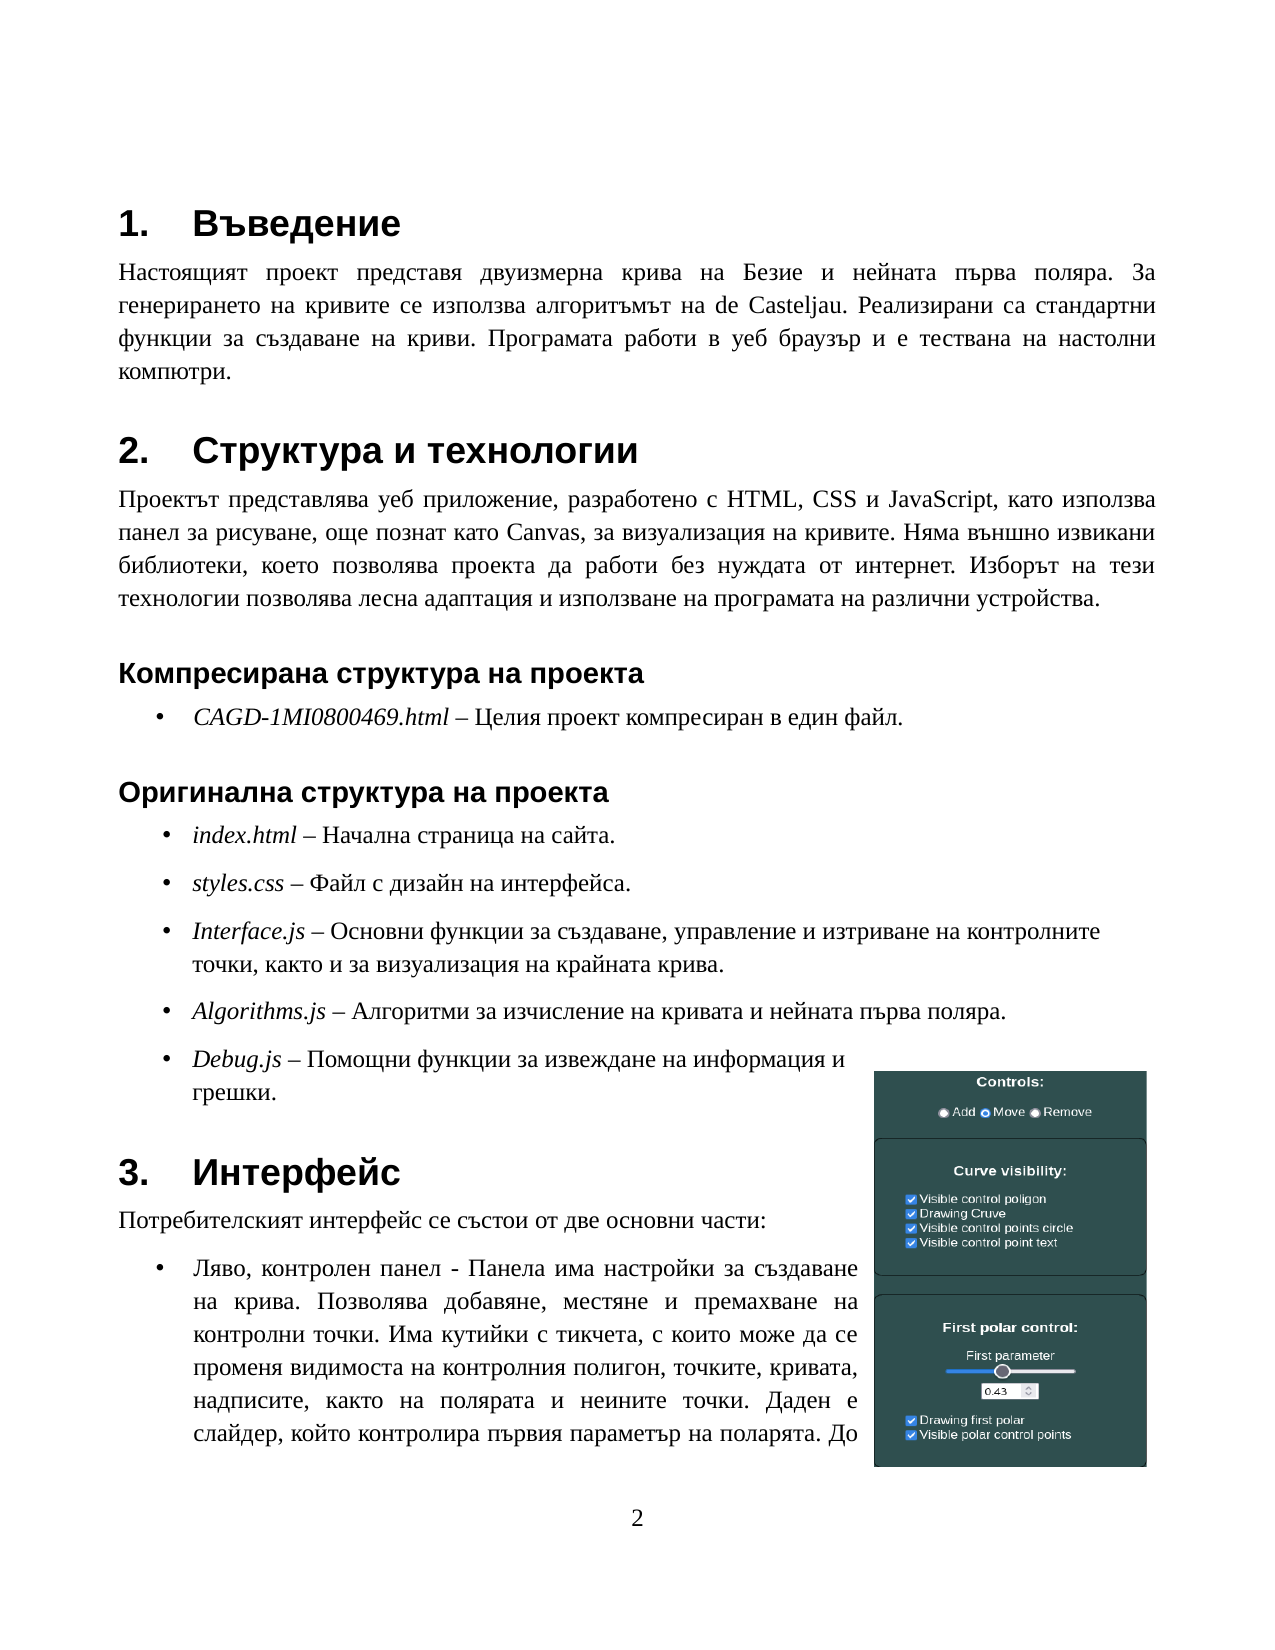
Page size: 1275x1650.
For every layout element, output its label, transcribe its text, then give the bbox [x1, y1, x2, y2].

list styles.css – Файл с дизайн на интерфейса. [162, 868, 1157, 897]
list CAGD-1MI0800469.html – Целия проект компресиран в един файл. [156, 702, 1157, 731]
list Interface.js – Основни функции за създаване, управление и изтриване на контролните точки, както и за визуализация на крайната крива. [162, 916, 1157, 978]
subtitle Въведение [118, 201, 1157, 244]
subtitle [1147, 1150, 1157, 1193]
text Проектът представлява уеб приложение, разработено с HTML, CSS и JavaScript, като използва панел за рисуване, още познат като Canvas, за визуализация на кривите. Няма външно извикани библиотеки, което позволява проекта да работи без нуждата от интернет. Изборът на тези технологии позволява лесна адаптация и използване на програмата на различни устройства. [118, 484, 1157, 612]
picture [874, 1071, 1147, 1467]
subtitle Интерфейс [118, 1150, 874, 1193]
subtitle Оригинална структура на проекта [118, 774, 1157, 808]
text Потребителският интерфейс се състои от две основни части: [118, 1205, 874, 1234]
list Ляво, контролен панел - Панела има настройки за създаване на крива. Позволява добавяне, местяне и премахване на контролни точки. Има кутийки с тикчета, с които може да се променя видимоста на контролния полигон, точките, кривата, надписите, както на полярата и неините точки. Даден е слайдер, който контролира първия параметър на поларята. До [156, 1253, 874, 1447]
list index.html – Начална страница на сайта. [162, 821, 1157, 849]
list Algorithms.js – Алгоритми за изчисление на кривата и нейната първа поляра. [162, 996, 1157, 1025]
list Debug.js – Помощни функции за извеждане на информация и грешки. [162, 1044, 1157, 1106]
text Настоящият проект представя двуизмерна крива на Безие и нейната първа поляра. За генерирането на кривите се използва алгоритъмът на de Casteljau. Реализирани са стандартни функции за създаване на криви. Програмата работи в уеб браузър и е тествана на настолни компютри. [118, 257, 1157, 385]
subtitle Компресирана структура на проекта [118, 656, 1157, 689]
subtitle Структура и технологии [118, 429, 1157, 472]
